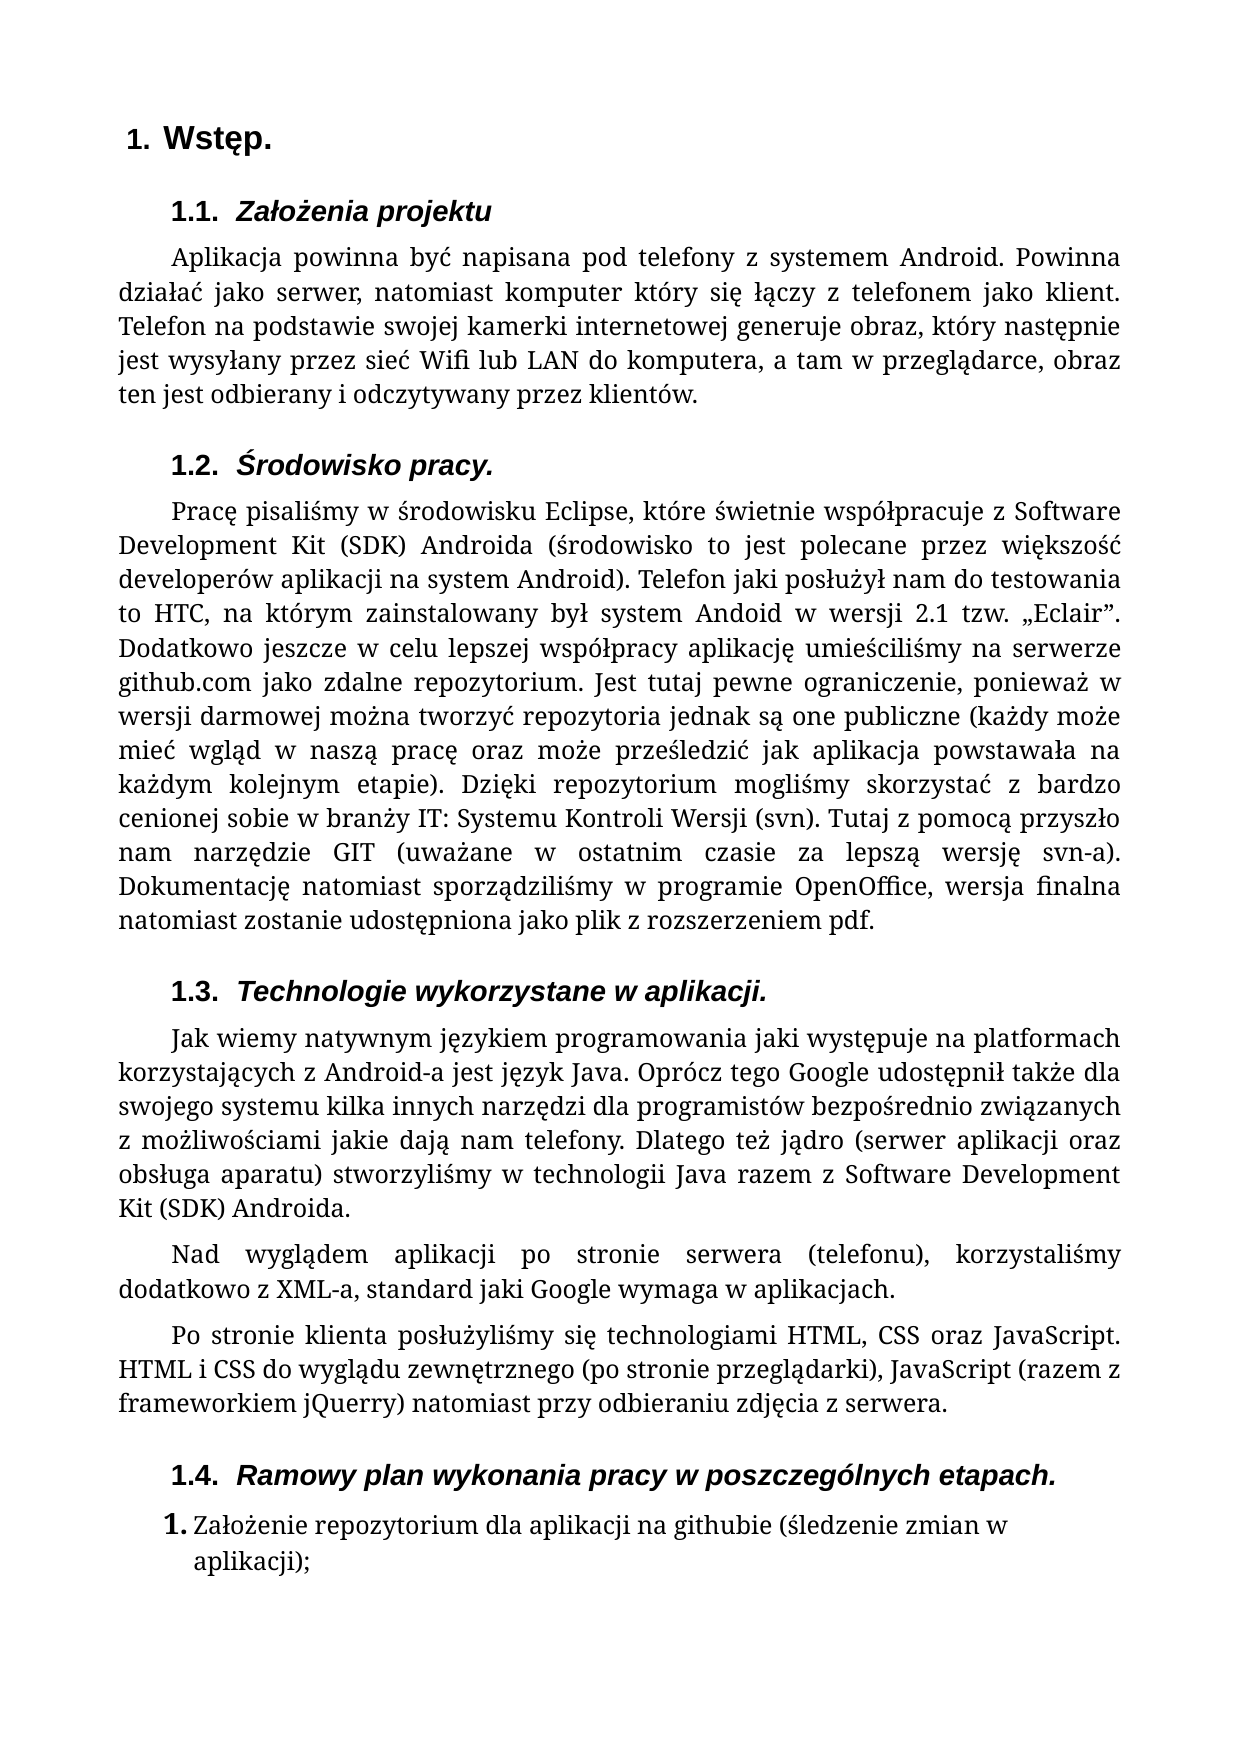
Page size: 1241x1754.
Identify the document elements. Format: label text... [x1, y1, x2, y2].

text Nad wyglądem aplikacji po stronie serwera (telefonu), korzystaliśmy dodatkowo z XML-a, standard jaki Google wymaga w aplikacjach. [118, 1237, 1122, 1305]
text Jak wiemy natywnym językiem programowania jaki występuje na platformach korzystających z Android-a jest język Java. Oprócz tego Google udostępnił także dla swojego systemu kilka innych narzędzi dla programistów bezpośrednio związanych z możliwościami jakie dają nam telefony. Dlatego też jądro (serwer aplikacji oraz obsługa aparatu) stworzyliśmy w technologii Java razem z Software Development Kit (SDK) Androida. [118, 1020, 1122, 1225]
text Pracę pisaliśmy w środowisku Eclipse, które świetnie współpracuje z Software Development Kit (SDK) Androida (środowisko to jest polecane przez większość developerów aplikacji na system Android). Telefon jaki posłużył nam do testowania to HTC, na którym zainstalowany był system Andoid w wersji 2.1 tzw. „Eclair”. Dodatkowo jeszcze w celu lepszej współpracy aplikację umieściliśmy na serwerze github.com jako zdalne repozytorium. Jest tutaj pewne ograniczenie, ponieważ w wersji darmowej można tworzyć repozytoria jednak są one publiczne (każdy może mieć wgląd w naszą pracę oraz może prześledzić jak aplikacja powstawała na każdym kolejnym etapie). Dzięki repozytorium mogliśmy skorzystać z bardzo cenionej sobie w branży IT: Systemu Kontroli Wersji (svn). Tutaj z pomocą przyszło nam narzędzie GIT (uważane w ostatnim czasie za lepszą wersję svn-a). Dokumentację natomiast sporządziliśmy w programie OpenOffice, wersja finalna natomiast zostanie udostępniona jako plik z rozszerzeniem pdf. [118, 494, 1122, 937]
subtitle Środowisko pracy. [162, 448, 1122, 481]
text Po stronie klienta posłużyliśmy się technologiami HTML, CSS oraz JavaScript. HTML i CSS do wyglądu zewnętrznego (po stronie przeglądarki), JavaScript (razem z frameworkiem jQuerry) natomiast przy odbieraniu zdjęcia z serwera. [118, 1318, 1122, 1420]
text Aplikacja powinna być napisana pod telefony z systemem Android. Powinna działać jako serwer, natomiast komputer który się łączy z telefonem jako klient. Telefon na podstawie swojej kamerki internetowej generuje obraz, który następnie jest wysyłany przez sieć Wifi lub LAN do komputera, a tam w przeglądarce, obraz ten jest odbierany i odczytywany przez klientów. [118, 240, 1122, 410]
subtitle Wstęp. [118, 118, 1122, 157]
subtitle Technologie wykorzystane w aplikacji. [162, 974, 1122, 1008]
subtitle Założenia projektu [162, 194, 1122, 228]
list Założenie repozytorium dla aplikacji na githubie (śledzenie zmian w aplikacji); [156, 1503, 1122, 1577]
subtitle Ramowy plan wykonania pracy w poszczególnych etapach. [162, 1457, 1122, 1491]
